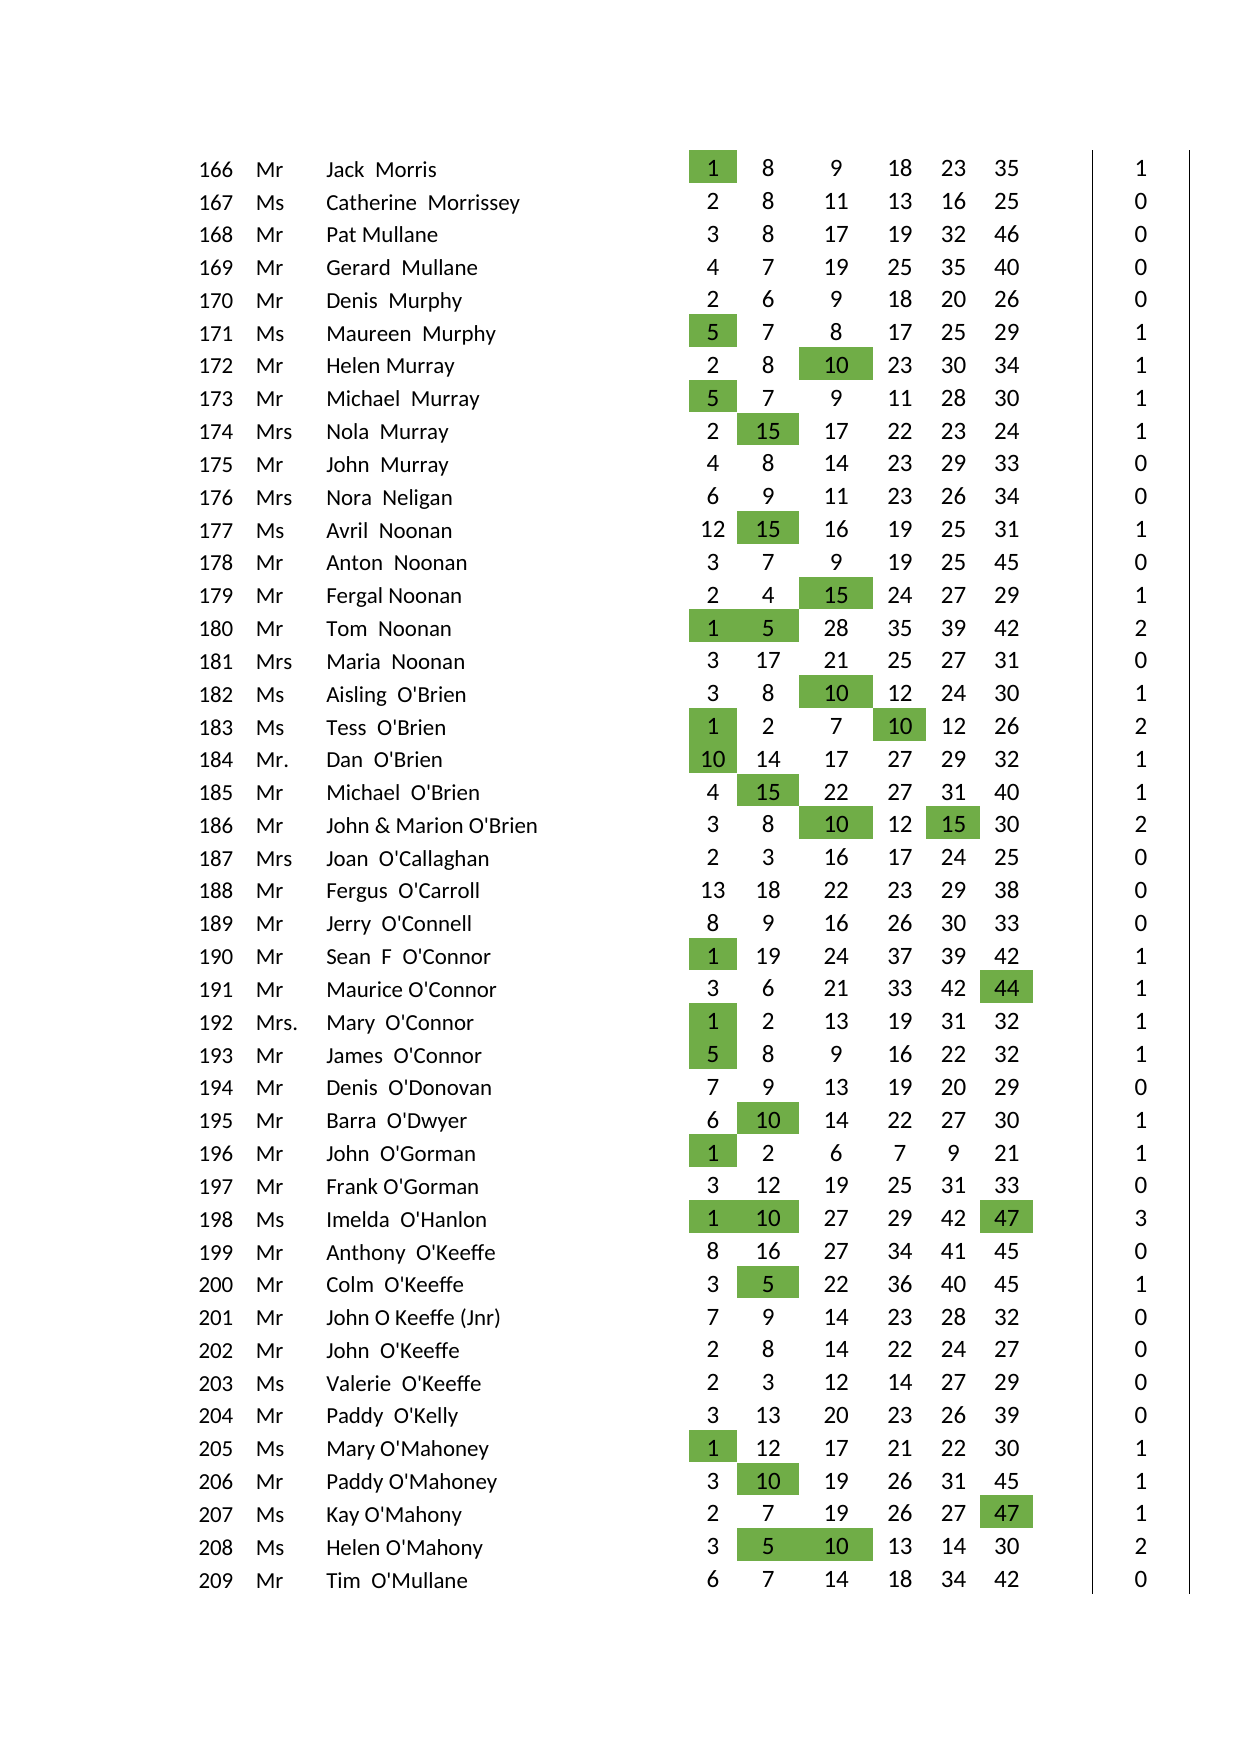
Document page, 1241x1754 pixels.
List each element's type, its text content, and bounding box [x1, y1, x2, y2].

table_cell 23 [926, 150, 980, 183]
table_cell Barra O'Dwyer [315, 1102, 689, 1134]
table_cell 27 [799, 1200, 873, 1233]
table_cell 186 [160, 806, 244, 839]
table_cell 23 [873, 478, 926, 511]
table_cell [1033, 1266, 1092, 1298]
table_cell 176 [160, 478, 244, 511]
table_cell [1033, 1233, 1092, 1266]
table_cell 25 [926, 511, 980, 544]
table_cell 1 [689, 1003, 737, 1036]
table_cell 33 [873, 970, 926, 1003]
table_cell 31 [980, 642, 1033, 675]
table_cell Paddy O'Mahoney [315, 1463, 689, 1495]
table_cell John Murray [315, 445, 689, 478]
table_cell 5 [689, 314, 737, 347]
table_cell 184 [160, 741, 244, 773]
table_cell 25 [926, 314, 980, 347]
table_cell 22 [873, 1102, 926, 1134]
table_cell 32 [980, 1003, 1033, 1036]
table_cell Jack Morris [315, 150, 689, 183]
table_cell [1033, 1364, 1092, 1397]
table_cell 0 [1093, 1397, 1189, 1430]
table_cell Mr [244, 806, 315, 839]
table_cell 32 [980, 741, 1033, 773]
table_cell [1033, 249, 1092, 281]
table_cell 21 [873, 1430, 926, 1462]
table_cell 1 [1093, 675, 1189, 708]
table_cell 1 [1093, 511, 1189, 544]
table_cell 3 [689, 216, 737, 248]
table_cell Fergal Noonan [315, 577, 689, 609]
table_cell 25 [980, 183, 1033, 216]
table_cell 9 [799, 544, 873, 577]
table_cell 38 [980, 872, 1033, 905]
table_cell 1 [1093, 741, 1189, 773]
table_cell 25 [980, 839, 1033, 872]
table_cell 0 [1093, 216, 1189, 248]
table_cell 31 [926, 1463, 980, 1495]
table_cell 2 [1093, 1528, 1189, 1561]
table_cell Ms [244, 675, 315, 708]
table_cell 1 [689, 1430, 737, 1462]
table_cell Mr [244, 1036, 315, 1069]
table_cell 21 [799, 970, 873, 1003]
table_cell Mr [244, 872, 315, 905]
table_cell 23 [873, 445, 926, 478]
table_cell 181 [160, 642, 244, 675]
table_cell 5 [689, 380, 737, 412]
table_cell [1033, 642, 1092, 675]
table_cell 0 [1093, 445, 1189, 478]
table_cell 3 [689, 642, 737, 675]
table_cell 21 [980, 1134, 1033, 1167]
table_cell 42 [926, 970, 980, 1003]
table_cell 167 [160, 183, 244, 216]
table_cell 25 [873, 1167, 926, 1200]
table_cell Ms [244, 1364, 315, 1397]
table_cell 13 [799, 1069, 873, 1102]
table_cell 17 [873, 839, 926, 872]
table_cell 44 [980, 970, 1033, 1003]
table_cell 8 [737, 150, 799, 183]
table_cell 1 [1093, 938, 1189, 970]
table_cell 26 [873, 1495, 926, 1528]
table_cell 197 [160, 1167, 244, 1200]
table_cell 12 [689, 511, 737, 544]
table_cell 25 [873, 249, 926, 281]
table_cell 189 [160, 905, 244, 937]
table_cell 5 [737, 1266, 799, 1298]
table_cell 180 [160, 609, 244, 642]
table_cell Mr [244, 905, 315, 937]
table_cell 3 [689, 544, 737, 577]
table_cell 169 [160, 249, 244, 281]
table_cell Jerry O'Connell [315, 905, 689, 937]
table_cell 1 [689, 1200, 737, 1233]
table_cell Maureen Murphy [315, 314, 689, 347]
table_cell 9 [737, 478, 799, 511]
table_cell 3 [737, 1364, 799, 1397]
table_cell 30 [926, 347, 980, 380]
table_cell 42 [980, 938, 1033, 970]
table_cell 15 [737, 413, 799, 445]
table_cell 15 [926, 806, 980, 839]
table_cell Avril Noonan [315, 511, 689, 544]
table_cell 13 [799, 1003, 873, 1036]
table_cell 0 [1093, 1233, 1189, 1266]
table_cell [1033, 708, 1092, 741]
table_cell 19 [873, 1003, 926, 1036]
table_cell 1 [1093, 1430, 1189, 1462]
table_cell 34 [926, 1561, 980, 1594]
table_cell 26 [926, 478, 980, 511]
table_cell Joan O'Callaghan [315, 839, 689, 872]
table_cell 12 [737, 1430, 799, 1462]
table_cell 16 [926, 183, 980, 216]
table_cell 8 [737, 1331, 799, 1364]
table_cell 19 [873, 216, 926, 248]
table_cell 30 [980, 806, 1033, 839]
table_cell 20 [926, 1069, 980, 1102]
table_cell Mr [244, 216, 315, 248]
table_cell [1033, 872, 1092, 905]
table_cell 1 [689, 938, 737, 970]
table_cell 20 [926, 281, 980, 314]
table_cell Mary O'Connor [315, 1003, 689, 1036]
table_cell 1 [689, 708, 737, 741]
table_cell 10 [737, 1200, 799, 1233]
table_cell [1033, 1200, 1092, 1233]
table_cell 190 [160, 938, 244, 970]
table_cell 182 [160, 675, 244, 708]
table_cell 14 [799, 1299, 873, 1331]
table_cell 3 [689, 806, 737, 839]
table_cell Ms [244, 708, 315, 741]
table_cell 8 [737, 183, 799, 216]
table_cell 14 [926, 1528, 980, 1561]
table_cell Aisling O'Brien [315, 675, 689, 708]
table_cell 194 [160, 1069, 244, 1102]
table_cell 191 [160, 970, 244, 1003]
table_cell 5 [689, 1036, 737, 1069]
table_cell 1 [1093, 413, 1189, 445]
table_cell 203 [160, 1364, 244, 1397]
table_cell 8 [737, 675, 799, 708]
table_cell [1033, 1102, 1092, 1134]
table_cell 187 [160, 839, 244, 872]
table_cell 1 [1093, 1463, 1189, 1495]
table_cell 40 [980, 249, 1033, 281]
table_cell [1033, 806, 1092, 839]
table_cell [1033, 741, 1092, 773]
table_cell 14 [799, 1331, 873, 1364]
table_cell 42 [980, 609, 1033, 642]
table_cell 11 [799, 478, 873, 511]
table_cell 174 [160, 413, 244, 445]
table_cell [1033, 1463, 1092, 1495]
table_cell 47 [980, 1200, 1033, 1233]
table_cell 33 [980, 1167, 1033, 1200]
table_cell 207 [160, 1495, 244, 1528]
table_cell 17 [737, 642, 799, 675]
table_cell 16 [799, 905, 873, 937]
table_cell 1 [1093, 1266, 1189, 1298]
table_cell 23 [926, 413, 980, 445]
table_cell 170 [160, 281, 244, 314]
table_cell Mr [244, 281, 315, 314]
table_cell 2 [689, 1331, 737, 1364]
table_cell 1 [1093, 347, 1189, 380]
table_cell 23 [873, 1397, 926, 1430]
table_cell 13 [873, 1528, 926, 1561]
table_cell 4 [689, 774, 737, 806]
table_cell 15 [737, 511, 799, 544]
table_cell 2 [689, 1364, 737, 1397]
table_cell [1033, 1167, 1092, 1200]
table_cell [1033, 314, 1092, 347]
table_cell 188 [160, 872, 244, 905]
table_cell 192 [160, 1003, 244, 1036]
table_cell 18 [873, 1561, 926, 1594]
table_cell Mrs. [244, 1003, 315, 1036]
table_cell Ms [244, 511, 315, 544]
table_cell 14 [737, 741, 799, 773]
table_cell 7 [737, 314, 799, 347]
table_cell Helen Murray [315, 347, 689, 380]
table_cell 17 [873, 314, 926, 347]
table_cell 30 [926, 905, 980, 937]
table_cell 0 [1093, 1299, 1189, 1331]
table_cell 2 [689, 281, 737, 314]
table_cell 27 [799, 1233, 873, 1266]
table_cell 11 [873, 380, 926, 412]
table_cell 2 [737, 1134, 799, 1167]
table_cell Tess O'Brien [315, 708, 689, 741]
table_cell Mr [244, 150, 315, 183]
table_cell Mrs [244, 642, 315, 675]
table_cell Mr [244, 1167, 315, 1200]
table_cell 32 [980, 1036, 1033, 1069]
table_cell 33 [980, 445, 1033, 478]
table_cell Mrs [244, 413, 315, 445]
table_cell 8 [689, 905, 737, 937]
table_cell 30 [980, 1528, 1033, 1561]
table_cell 2 [689, 347, 737, 380]
table_cell 201 [160, 1299, 244, 1331]
table_cell 0 [1093, 905, 1189, 937]
table_cell Ms [244, 314, 315, 347]
table_cell [1033, 1003, 1092, 1036]
table_cell 23 [873, 872, 926, 905]
table_cell 2 [689, 577, 737, 609]
table_cell 45 [980, 1463, 1033, 1495]
table_cell Mr [244, 1397, 315, 1430]
table_cell [1033, 183, 1092, 216]
table_cell 168 [160, 216, 244, 248]
table_cell Mr [244, 1331, 315, 1364]
table_cell 16 [737, 1233, 799, 1266]
table_cell 12 [873, 806, 926, 839]
table_cell 22 [926, 1036, 980, 1069]
table_cell Ms [244, 183, 315, 216]
table_cell 0 [1093, 872, 1189, 905]
table_cell 10 [689, 741, 737, 773]
table_cell 39 [926, 609, 980, 642]
table_cell [1033, 839, 1092, 872]
table_cell 8 [737, 1036, 799, 1069]
table_cell 25 [926, 544, 980, 577]
table_cell 183 [160, 708, 244, 741]
table_cell 1 [1093, 577, 1189, 609]
table_cell 5 [737, 609, 799, 642]
table_cell 13 [689, 872, 737, 905]
table_cell Michael Murray [315, 380, 689, 412]
table_cell 39 [980, 1397, 1033, 1430]
table_cell [1033, 577, 1092, 609]
table_cell 3 [737, 839, 799, 872]
table_cell [1033, 1528, 1092, 1561]
table_cell 9 [737, 1299, 799, 1331]
table_cell 8 [799, 314, 873, 347]
table_cell 17 [799, 1430, 873, 1462]
table_cell 7 [737, 1495, 799, 1528]
table_cell Mr [244, 1102, 315, 1134]
table_cell 12 [926, 708, 980, 741]
table_cell Mrs [244, 839, 315, 872]
table_cell Mrs [244, 478, 315, 511]
table_cell 23 [873, 1299, 926, 1331]
table_cell 198 [160, 1200, 244, 1233]
table_cell Dan O'Brien [315, 741, 689, 773]
table_cell 196 [160, 1134, 244, 1167]
table_cell 31 [926, 1003, 980, 1036]
table_cell 12 [799, 1364, 873, 1397]
table_cell 29 [926, 872, 980, 905]
table_cell 2 [1093, 609, 1189, 642]
table_cell 7 [689, 1069, 737, 1102]
table_cell 27 [926, 1364, 980, 1397]
table_cell [1033, 1495, 1092, 1528]
table_cell 15 [737, 774, 799, 806]
table_cell 27 [926, 1495, 980, 1528]
table_cell 0 [1093, 249, 1189, 281]
table_cell 12 [737, 1167, 799, 1200]
table_cell 10 [737, 1463, 799, 1495]
table_cell [1033, 905, 1092, 937]
table_cell 24 [873, 577, 926, 609]
table_cell [1033, 675, 1092, 708]
table_cell Tim O'Mullane [315, 1561, 689, 1594]
table_cell Mr [244, 445, 315, 478]
table_cell 26 [980, 281, 1033, 314]
table_cell 200 [160, 1266, 244, 1298]
table_cell [1033, 347, 1092, 380]
table_cell 7 [737, 1561, 799, 1594]
table_cell 205 [160, 1430, 244, 1462]
table_cell [1033, 609, 1092, 642]
table_cell [1033, 150, 1092, 183]
table_cell 14 [799, 1102, 873, 1134]
table_cell 5 [737, 1528, 799, 1561]
table_cell 6 [737, 970, 799, 1003]
table_cell Anthony O'Keeffe [315, 1233, 689, 1266]
table_cell Mr [244, 1134, 315, 1167]
table_cell 24 [926, 675, 980, 708]
table_cell 36 [873, 1266, 926, 1298]
table_cell 3 [689, 1463, 737, 1495]
table_cell [1033, 970, 1092, 1003]
table_cell 193 [160, 1036, 244, 1069]
table_cell 2 [689, 413, 737, 445]
table_cell 3 [689, 970, 737, 1003]
table_cell [1033, 1134, 1092, 1167]
table_cell 31 [926, 774, 980, 806]
table_cell 6 [799, 1134, 873, 1167]
table_cell 195 [160, 1102, 244, 1134]
table_cell 2 [689, 839, 737, 872]
table_cell 19 [799, 249, 873, 281]
table_cell 1 [1093, 1102, 1189, 1134]
table_cell 32 [926, 216, 980, 248]
table_cell 17 [799, 413, 873, 445]
table_cell 2 [1093, 708, 1189, 741]
table_cell 30 [980, 1102, 1033, 1134]
table_cell 3 [689, 1528, 737, 1561]
table_cell 29 [926, 741, 980, 773]
table_cell 27 [926, 577, 980, 609]
table_cell Helen O'Mahony [315, 1528, 689, 1561]
table_cell 19 [873, 1069, 926, 1102]
table_cell 9 [799, 380, 873, 412]
table_cell 26 [873, 905, 926, 937]
table_cell [1033, 1069, 1092, 1102]
table_cell 13 [737, 1397, 799, 1430]
table_cell 30 [980, 675, 1033, 708]
table_cell 29 [926, 445, 980, 478]
table_cell Mr. [244, 741, 315, 773]
table_cell 0 [1093, 478, 1189, 511]
table_cell 40 [980, 774, 1033, 806]
table_cell [1033, 281, 1092, 314]
table_cell 185 [160, 774, 244, 806]
table_cell 1 [1093, 150, 1189, 183]
table_cell 19 [799, 1167, 873, 1200]
table_cell [1033, 1299, 1092, 1331]
table_cell 34 [980, 347, 1033, 380]
table_cell 18 [873, 281, 926, 314]
table_cell 10 [799, 675, 873, 708]
table_cell 3 [1093, 1200, 1189, 1233]
table_cell 6 [689, 478, 737, 511]
table_cell 26 [980, 708, 1033, 741]
table_cell 19 [737, 938, 799, 970]
table_cell James O'Connor [315, 1036, 689, 1069]
table_cell [1033, 511, 1092, 544]
table_cell Mr [244, 249, 315, 281]
table_cell Ms [244, 1200, 315, 1233]
table_cell 19 [799, 1495, 873, 1528]
table_cell Frank O'Gorman [315, 1167, 689, 1200]
table_cell 1 [1093, 1134, 1189, 1167]
table_cell 30 [980, 1430, 1033, 1462]
table_cell 26 [926, 1397, 980, 1430]
table_cell Mr [244, 609, 315, 642]
table_cell 16 [873, 1036, 926, 1069]
table_cell 8 [737, 347, 799, 380]
table_cell 11 [799, 183, 873, 216]
table_cell 9 [799, 150, 873, 183]
table_cell 24 [799, 938, 873, 970]
table_cell 2 [689, 183, 737, 216]
table_cell 7 [873, 1134, 926, 1167]
table_cell John O'Gorman [315, 1134, 689, 1167]
table_cell 10 [873, 708, 926, 741]
table_cell 24 [926, 839, 980, 872]
table_cell 0 [1093, 281, 1189, 314]
table_cell 8 [737, 445, 799, 478]
table_cell Ms [244, 1495, 315, 1528]
table_cell [1033, 478, 1092, 511]
table_cell 4 [737, 577, 799, 609]
table_cell 1 [689, 609, 737, 642]
table_cell Tom Noonan [315, 609, 689, 642]
table_cell 1 [1093, 774, 1189, 806]
table_cell 42 [980, 1561, 1033, 1594]
table_cell 39 [926, 938, 980, 970]
table_cell 3 [689, 1397, 737, 1430]
table_cell Paddy O'Kelly [315, 1397, 689, 1430]
table_cell Mr [244, 1561, 315, 1594]
table_cell 7 [689, 1299, 737, 1331]
table_cell Anton Noonan [315, 544, 689, 577]
table_cell 42 [926, 1200, 980, 1233]
table_cell 0 [1093, 1364, 1189, 1397]
table_cell Sean F O'Connor [315, 938, 689, 970]
table_cell 9 [737, 1069, 799, 1102]
table_cell 166 [160, 150, 244, 183]
table_cell Denis Murphy [315, 281, 689, 314]
table_cell 27 [980, 1331, 1033, 1364]
table_cell Catherine Morrissey [315, 183, 689, 216]
table_cell 8 [737, 806, 799, 839]
table_cell 30 [980, 380, 1033, 412]
table_cell 14 [799, 445, 873, 478]
table_cell 33 [980, 905, 1033, 937]
table_cell Valerie O'Keeffe [315, 1364, 689, 1397]
table_cell [1033, 774, 1092, 806]
table_cell 0 [1093, 839, 1189, 872]
table_cell 22 [799, 774, 873, 806]
table_cell Nola Murray [315, 413, 689, 445]
table_cell Colm O'Keeffe [315, 1266, 689, 1298]
table_cell Gerard Mullane [315, 249, 689, 281]
table_cell 1 [689, 150, 737, 183]
table_cell 35 [926, 249, 980, 281]
table_cell Mr [244, 544, 315, 577]
table_cell 177 [160, 511, 244, 544]
table_cell 35 [980, 150, 1033, 183]
table_cell 0 [1093, 1561, 1189, 1594]
table_cell 47 [980, 1495, 1033, 1528]
table_cell 1 [1093, 970, 1189, 1003]
table_cell Michael O'Brien [315, 774, 689, 806]
table_cell [1033, 544, 1092, 577]
table_cell 3 [689, 675, 737, 708]
table_cell 171 [160, 314, 244, 347]
table_cell 10 [737, 1102, 799, 1134]
table_cell 46 [980, 216, 1033, 248]
table_cell Nora Neligan [315, 478, 689, 511]
table_cell 8 [689, 1233, 737, 1266]
table_cell 23 [873, 347, 926, 380]
table_cell 9 [926, 1134, 980, 1167]
table_cell 18 [737, 872, 799, 905]
table_cell 14 [799, 1561, 873, 1594]
table_cell Kay O'Mahony [315, 1495, 689, 1528]
table_cell 28 [926, 380, 980, 412]
table_cell 17 [799, 216, 873, 248]
table_cell 20 [799, 1397, 873, 1430]
table_cell 18 [873, 150, 926, 183]
table_cell [1033, 938, 1092, 970]
table_cell Denis O'Donovan [315, 1069, 689, 1102]
table_cell 45 [980, 544, 1033, 577]
table_cell 10 [799, 806, 873, 839]
table_cell 35 [873, 609, 926, 642]
table_cell 1 [1093, 1036, 1189, 1069]
table_cell 204 [160, 1397, 244, 1430]
table_cell 7 [799, 708, 873, 741]
table_cell 2 [737, 708, 799, 741]
table_cell Mr [244, 1069, 315, 1102]
table_cell 14 [873, 1364, 926, 1397]
table_cell 1 [1093, 1495, 1189, 1528]
table_cell [1033, 413, 1092, 445]
table_cell 28 [926, 1299, 980, 1331]
table_cell 37 [873, 938, 926, 970]
table_cell 21 [799, 642, 873, 675]
table_cell 206 [160, 1463, 244, 1495]
table_cell 19 [799, 1463, 873, 1495]
table_cell 6 [689, 1102, 737, 1134]
table_cell 7 [737, 544, 799, 577]
table_cell 29 [980, 1069, 1033, 1102]
table_cell 10 [799, 347, 873, 380]
table_cell Mr [244, 577, 315, 609]
table_cell 1 [1093, 380, 1189, 412]
table_cell Mr [244, 774, 315, 806]
table_cell 7 [737, 249, 799, 281]
table_cell 31 [926, 1167, 980, 1200]
table_cell 4 [689, 249, 737, 281]
table_cell 0 [1093, 183, 1189, 216]
table_cell 29 [980, 577, 1033, 609]
table_cell 0 [1093, 642, 1189, 675]
table_cell 172 [160, 347, 244, 380]
table_cell 2 [1093, 806, 1189, 839]
table_cell 29 [980, 1364, 1033, 1397]
table_cell Mr [244, 1233, 315, 1266]
table_cell Mr [244, 970, 315, 1003]
table_cell 27 [873, 741, 926, 773]
table_cell 4 [689, 445, 737, 478]
table_cell Fergus O'Carroll [315, 872, 689, 905]
table_cell 10 [799, 1528, 873, 1561]
table_cell 22 [926, 1430, 980, 1462]
table_cell 1 [689, 1134, 737, 1167]
table_cell [1033, 216, 1092, 248]
table_cell Ms [244, 1528, 315, 1561]
table_cell 175 [160, 445, 244, 478]
table_cell 0 [1093, 1331, 1189, 1364]
table_cell [1033, 380, 1092, 412]
table_cell John O Keeffe (Jnr) [315, 1299, 689, 1331]
table_cell 29 [980, 314, 1033, 347]
table_cell 22 [873, 413, 926, 445]
table_cell 178 [160, 544, 244, 577]
table_cell Maurice O'Connor [315, 970, 689, 1003]
table_cell 1 [1093, 314, 1189, 347]
table_cell Pat Mullane [315, 216, 689, 248]
table_cell 24 [980, 413, 1033, 445]
table_cell 209 [160, 1561, 244, 1594]
table_cell 199 [160, 1233, 244, 1266]
table_cell 12 [873, 675, 926, 708]
table_cell 17 [799, 741, 873, 773]
table_cell 0 [1093, 1167, 1189, 1200]
table_cell 173 [160, 380, 244, 412]
table_cell John O'Keeffe [315, 1331, 689, 1364]
table_cell 6 [737, 281, 799, 314]
table_cell 16 [799, 839, 873, 872]
table_cell 22 [799, 1266, 873, 1298]
table_cell 15 [799, 577, 873, 609]
table_cell 8 [737, 216, 799, 248]
table_cell 27 [873, 774, 926, 806]
table_cell 34 [980, 478, 1033, 511]
table_cell 34 [873, 1233, 926, 1266]
table_cell Mr [244, 347, 315, 380]
table_cell Mr [244, 1266, 315, 1298]
table_cell 27 [926, 1102, 980, 1134]
table_cell [1033, 445, 1092, 478]
table_cell Mr [244, 380, 315, 412]
table_cell John & Marion O'Brien [315, 806, 689, 839]
table_cell 202 [160, 1331, 244, 1364]
table_cell 0 [1093, 544, 1189, 577]
table_cell 2 [737, 1003, 799, 1036]
table_cell 40 [926, 1266, 980, 1298]
table_cell 179 [160, 577, 244, 609]
table_cell 29 [873, 1200, 926, 1233]
table_cell 3 [689, 1266, 737, 1298]
table_cell 0 [1093, 1069, 1189, 1102]
table_cell [1033, 1561, 1092, 1594]
table_cell 9 [799, 1036, 873, 1069]
table_cell 208 [160, 1528, 244, 1561]
table_cell Ms [244, 1430, 315, 1462]
table_cell Mr [244, 1463, 315, 1495]
table_cell 45 [980, 1233, 1033, 1266]
table_cell 31 [980, 511, 1033, 544]
table_cell 3 [689, 1167, 737, 1200]
table_cell 27 [926, 642, 980, 675]
table_cell Mr [244, 938, 315, 970]
table_cell 25 [873, 642, 926, 675]
table_cell Mr [244, 1299, 315, 1331]
table_cell Maria Noonan [315, 642, 689, 675]
table_cell 7 [737, 380, 799, 412]
table_cell 6 [689, 1561, 737, 1594]
table_cell 28 [799, 609, 873, 642]
table_cell 24 [926, 1331, 980, 1364]
table_cell Imelda O'Hanlon [315, 1200, 689, 1233]
table_cell [1033, 1430, 1092, 1462]
table_cell 26 [873, 1463, 926, 1495]
table_cell 32 [980, 1299, 1033, 1331]
table_cell 9 [799, 281, 873, 314]
table_cell 16 [799, 511, 873, 544]
table_cell 9 [737, 905, 799, 937]
table_cell 19 [873, 511, 926, 544]
table_cell Mary O'Mahoney [315, 1430, 689, 1462]
table_cell 19 [873, 544, 926, 577]
table_cell 22 [873, 1331, 926, 1364]
table_cell 22 [799, 872, 873, 905]
table_cell 13 [873, 183, 926, 216]
table_cell [1033, 1036, 1092, 1069]
table_cell 2 [689, 1495, 737, 1528]
table_cell 41 [926, 1233, 980, 1266]
table_cell [1033, 1397, 1092, 1430]
table_cell [1033, 1331, 1092, 1364]
table_cell 1 [1093, 1003, 1189, 1036]
table_cell 45 [980, 1266, 1033, 1298]
